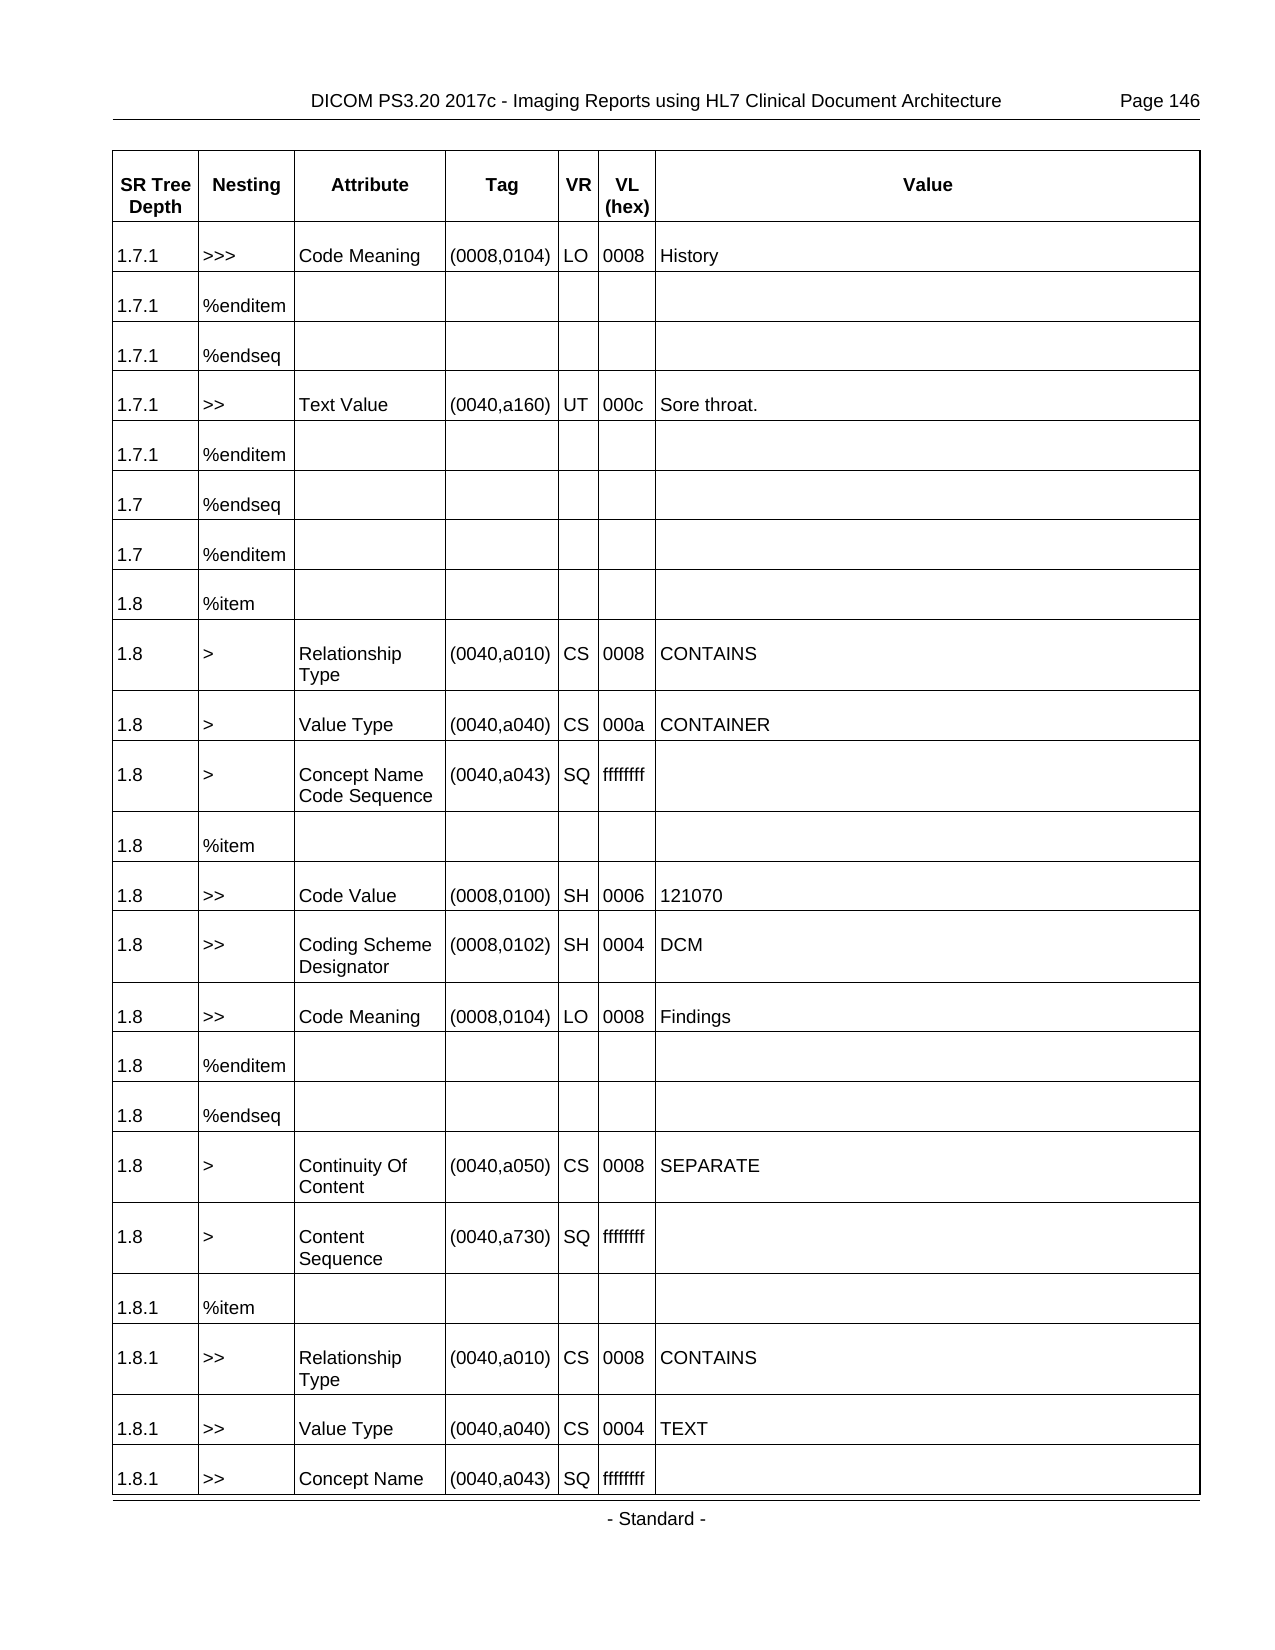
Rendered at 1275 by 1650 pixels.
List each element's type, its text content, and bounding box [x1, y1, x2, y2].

table_cell 1.8.1 [113, 1274, 198, 1323]
table_cell [446, 1032, 558, 1081]
table_cell (0008,0102) [446, 911, 558, 982]
table_cell [599, 1082, 655, 1131]
table_cell Code Value [295, 862, 445, 910]
table_cell >> [199, 862, 294, 910]
table_header Nesting [199, 151, 294, 221]
table_cell Value Type [295, 691, 445, 740]
table_cell History [656, 222, 1199, 271]
table_cell LO [559, 222, 598, 271]
table_cell CONTAINER [656, 691, 1199, 740]
table_cell 0008 [599, 222, 655, 271]
table_cell Value Type [295, 1395, 445, 1444]
table_cell Content Sequence [295, 1203, 445, 1273]
table_cell >>> [199, 222, 294, 271]
table_cell 1.8 [113, 1082, 198, 1131]
table_cell CS [559, 691, 598, 740]
table_cell (0040,a050) [446, 1132, 558, 1202]
table_cell (0040,a010) [446, 1324, 558, 1394]
table_cell Coding Scheme Designator [295, 911, 445, 982]
table_cell >> [199, 1445, 294, 1493]
table_cell (0040,a040) [446, 691, 558, 740]
table_cell > [199, 691, 294, 740]
table_cell Concept Name Code Sequence [295, 741, 445, 811]
table_cell 1.8 [113, 620, 198, 690]
table_cell [295, 322, 445, 370]
table_header Attribute [295, 151, 445, 221]
table_cell (0040,a043) [446, 741, 558, 811]
table_cell [599, 471, 655, 519]
table_cell 1.8 [113, 691, 198, 740]
table_cell [559, 1082, 598, 1131]
table_cell LO [559, 983, 598, 1031]
table_cell [656, 812, 1199, 861]
table_cell 0008 [599, 620, 655, 690]
table_cell > [199, 1132, 294, 1202]
table_cell (0008,0104) [446, 222, 558, 271]
table_cell 1.8 [113, 741, 198, 811]
table_cell 0004 [599, 911, 655, 982]
table_cell DCM [656, 911, 1199, 982]
table_cell > [199, 620, 294, 690]
table_cell (0040,a730) [446, 1203, 558, 1273]
table_cell CONTAINS [656, 620, 1199, 690]
table_cell [295, 1032, 445, 1081]
table_cell (0008,0100) [446, 862, 558, 910]
table_cell 1.8 [113, 1032, 198, 1081]
table_cell CS [559, 1132, 598, 1202]
table_cell [446, 570, 558, 619]
table_cell [446, 471, 558, 519]
table_cell %endseq [199, 322, 294, 370]
table_cell [295, 812, 445, 861]
table_header Tag [446, 151, 558, 221]
table_cell [599, 1032, 655, 1081]
table_cell 0008 [599, 1132, 655, 1202]
table_cell (0008,0104) [446, 983, 558, 1031]
table_cell 1.8.1 [113, 1395, 198, 1444]
table_cell >> [199, 1324, 294, 1394]
table_cell SQ [559, 741, 598, 811]
table_cell 0008 [599, 1324, 655, 1394]
table_cell Text Value [295, 371, 445, 420]
table_cell [656, 322, 1199, 370]
table_cell 000c [599, 371, 655, 420]
table_cell 1.7 [113, 471, 198, 519]
table_cell Relationship Type [295, 620, 445, 690]
table_cell [599, 570, 655, 619]
table_cell [559, 570, 598, 619]
table_cell 1.7 [113, 520, 198, 569]
table_cell [446, 272, 558, 321]
table_cell >> [199, 371, 294, 420]
table_cell (0040,a040) [446, 1395, 558, 1444]
table_cell 1.7.1 [113, 272, 198, 321]
table_cell [295, 1082, 445, 1131]
table_cell 1.7.1 [113, 421, 198, 470]
table_cell Concept Name [295, 1445, 445, 1493]
table_cell SQ [559, 1203, 598, 1273]
table_cell 1.8 [113, 1203, 198, 1273]
table_cell [599, 1274, 655, 1323]
table_cell 1.8.1 [113, 1445, 198, 1493]
table_cell 1.7.1 [113, 222, 198, 271]
table_cell [295, 1274, 445, 1323]
table_cell >> [199, 983, 294, 1031]
table_cell %enditem [199, 520, 294, 569]
table_cell [446, 812, 558, 861]
table_cell ffffffff [599, 1445, 655, 1493]
table_cell [559, 520, 598, 569]
table_cell Findings [656, 983, 1199, 1031]
table_header Value [656, 151, 1199, 221]
table_cell [559, 272, 598, 321]
table_cell CS [559, 620, 598, 690]
table_cell [656, 1203, 1199, 1273]
table_cell %endseq [199, 471, 294, 519]
table_cell Continuity Of Content [295, 1132, 445, 1202]
table_cell CS [559, 1395, 598, 1444]
table_cell 1.8 [113, 812, 198, 861]
table_cell [295, 471, 445, 519]
table_cell %item [199, 1274, 294, 1323]
table_cell [559, 322, 598, 370]
table_cell 1.8 [113, 983, 198, 1031]
table_cell [446, 421, 558, 470]
table_cell [656, 421, 1199, 470]
table_cell [559, 421, 598, 470]
table_cell [599, 812, 655, 861]
table_cell %endseq [199, 1082, 294, 1131]
table_cell [656, 741, 1199, 811]
table_cell [559, 812, 598, 861]
table_cell [295, 421, 445, 470]
table_cell 121070 [656, 862, 1199, 910]
table_cell 000a [599, 691, 655, 740]
table_cell > [199, 741, 294, 811]
table_cell [656, 1082, 1199, 1131]
table_cell [656, 1032, 1199, 1081]
table_cell %enditem [199, 1032, 294, 1081]
table_cell SEPARATE [656, 1132, 1199, 1202]
table_cell 0006 [599, 862, 655, 910]
table_cell Relationship Type [295, 1324, 445, 1394]
table_cell 1.8 [113, 862, 198, 910]
table_cell 1.8 [113, 911, 198, 982]
table_cell SH [559, 862, 598, 910]
table_cell 1.7.1 [113, 371, 198, 420]
table_cell ffffffff [599, 1203, 655, 1273]
table_cell [559, 1274, 598, 1323]
table_header VR [559, 151, 598, 221]
table_cell [599, 520, 655, 569]
table_cell 1.8.1 [113, 1324, 198, 1394]
table_cell Sore throat. [656, 371, 1199, 420]
table_cell >> [199, 1395, 294, 1444]
table_cell Code Meaning [295, 222, 445, 271]
table_cell [446, 520, 558, 569]
table_cell [599, 421, 655, 470]
table_cell %enditem [199, 272, 294, 321]
table_cell %item [199, 570, 294, 619]
table_cell [599, 272, 655, 321]
table_cell [295, 520, 445, 569]
table_cell 0008 [599, 983, 655, 1031]
table_cell [656, 1445, 1199, 1493]
table_cell [295, 570, 445, 619]
table_cell 1.8 [113, 1132, 198, 1202]
table_cell [656, 471, 1199, 519]
table_cell (0040,a160) [446, 371, 558, 420]
table_cell [656, 1274, 1199, 1323]
table_cell (0040,a043) [446, 1445, 558, 1493]
table_cell [559, 471, 598, 519]
table_cell SQ [559, 1445, 598, 1493]
table_header SR Tree Depth [113, 151, 198, 221]
table_cell [656, 520, 1199, 569]
table_cell 1.7.1 [113, 322, 198, 370]
table_cell [446, 322, 558, 370]
table_cell [446, 1082, 558, 1131]
table_cell [656, 570, 1199, 619]
table_header VL (hex) [599, 151, 655, 221]
table_cell [656, 272, 1199, 321]
table_cell (0040,a010) [446, 620, 558, 690]
table_cell 1.8 [113, 570, 198, 619]
table_cell UT [559, 371, 598, 420]
table_cell >> [199, 911, 294, 982]
table_cell [446, 1274, 558, 1323]
table_cell [559, 1032, 598, 1081]
table_cell CS [559, 1324, 598, 1394]
table_cell [599, 322, 655, 370]
table_cell 0004 [599, 1395, 655, 1444]
table_cell %item [199, 812, 294, 861]
table_cell %enditem [199, 421, 294, 470]
table_cell ffffffff [599, 741, 655, 811]
table_cell CONTAINS [656, 1324, 1199, 1394]
table_cell > [199, 1203, 294, 1273]
table_cell Code Meaning [295, 983, 445, 1031]
table_cell [295, 272, 445, 321]
table_cell SH [559, 911, 598, 982]
table_cell TEXT [656, 1395, 1199, 1444]
